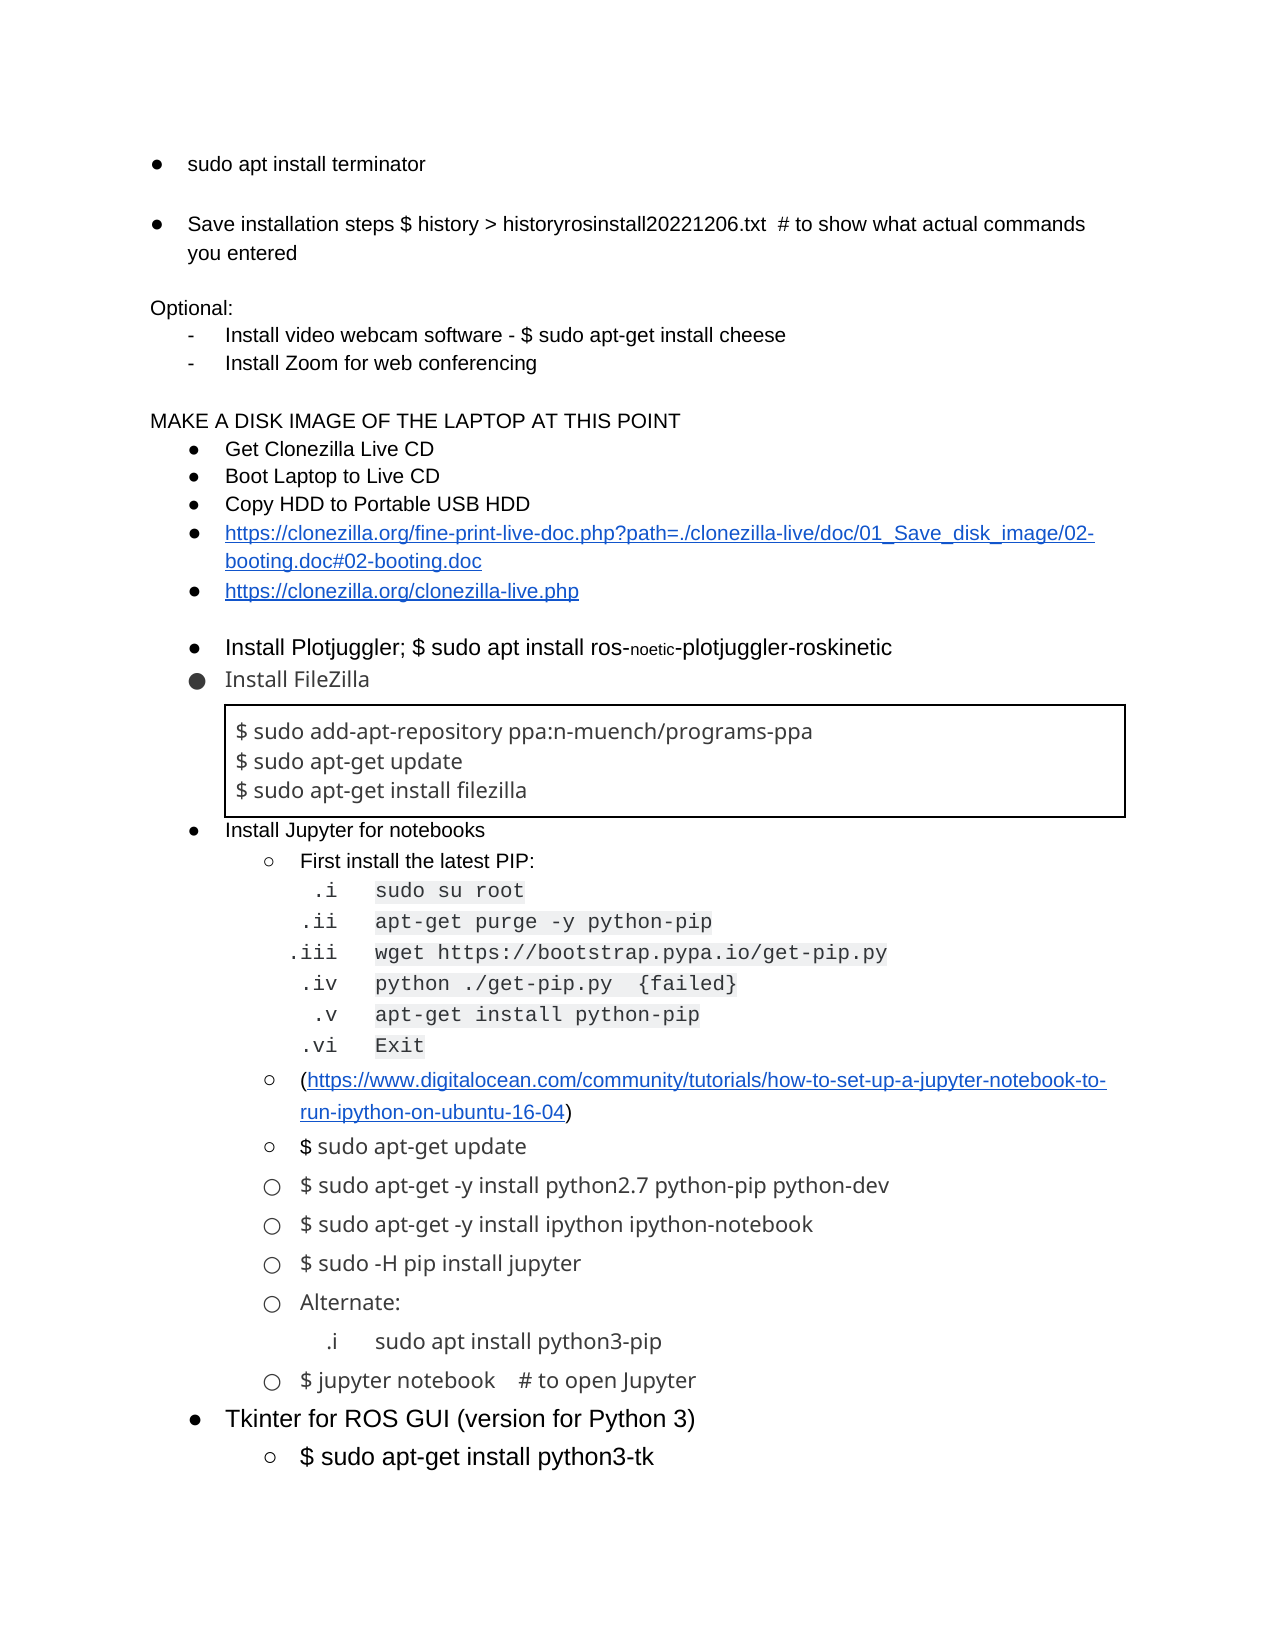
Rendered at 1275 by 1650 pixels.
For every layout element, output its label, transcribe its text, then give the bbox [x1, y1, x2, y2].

list apt-get install python-pip [337, 1004, 1125, 1028]
list Exit [337, 1035, 1125, 1059]
list sudo apt install terminator [150, 150, 1125, 176]
list Alternate: [262, 1287, 1125, 1317]
list Install Jupyter for notebooks [187, 818, 1125, 842]
list $ sudo apt-get -y install python2.7 python-pip python-dev [262, 1170, 1125, 1200]
text Optional: [150, 295, 1125, 319]
list $ sudo apt-get update [262, 1131, 1125, 1161]
list Save installation steps $ history > historyrosinstall20221206.txt # to show what actual commands you entered [150, 210, 1125, 264]
list First install the latest PIP: [262, 849, 1125, 873]
list $ sudo -H pip install jupyter [262, 1248, 1125, 1278]
list Install FileZilla [187, 664, 1125, 694]
text MAKE A DISK IMAGE OF THE LAPTOP AT THIS POINT [150, 409, 1125, 433]
list sudo apt install python3-pip [337, 1326, 1125, 1356]
list https://clonezilla.org/clonezilla-live.php [187, 577, 1125, 603]
list (https://www.digitalocean.com/community/tutorials/how-to-set-up-a-jupyter-notebook-to-run-ipython-on-ubuntu-16-04) [262, 1066, 1125, 1124]
list https://clonezilla.org/fine-print-live-doc.php?path=./clonezilla-live/doc/01_Save_disk_image/02-booting.doc#02-booting.doc [187, 519, 1125, 573]
list Install Plotjuggler; $ sudo apt install ros-noetic-plotjuggler-roskinetic [187, 634, 1125, 661]
list Copy HDD to Portable USB HDD [187, 492, 1125, 516]
list apt-get purge -y python-pip [337, 911, 1125, 935]
list python ./get-pip.py {failed} [337, 973, 1125, 997]
list $ jupyter notebook # to open Jupyter [262, 1365, 1125, 1395]
list Get Clonezilla Live CD [187, 437, 1125, 461]
list Install Zoom for web conferencing [187, 350, 1125, 374]
list Tkinter for ROS GUI (version for Python 3) [187, 1404, 1125, 1433]
list $ sudo apt-get install python3-tk [262, 1442, 1125, 1470]
list sudo su root [337, 881, 1125, 904]
table_header $ sudo add-apt-repository ppa:n-muench/programs-ppa $ sudo apt-get update $ sudo apt-get install filezilla [226, 706, 1124, 816]
list $ sudo apt-get -y install ipython ipython-notebook [262, 1209, 1125, 1239]
list wget https://bootstrap.pypa.io/get-pip.py [337, 942, 1125, 966]
list Boot Laptop to Live CD [187, 464, 1125, 488]
list Install video webcam software - $ sudo apt-get install cheese [187, 323, 1125, 347]
